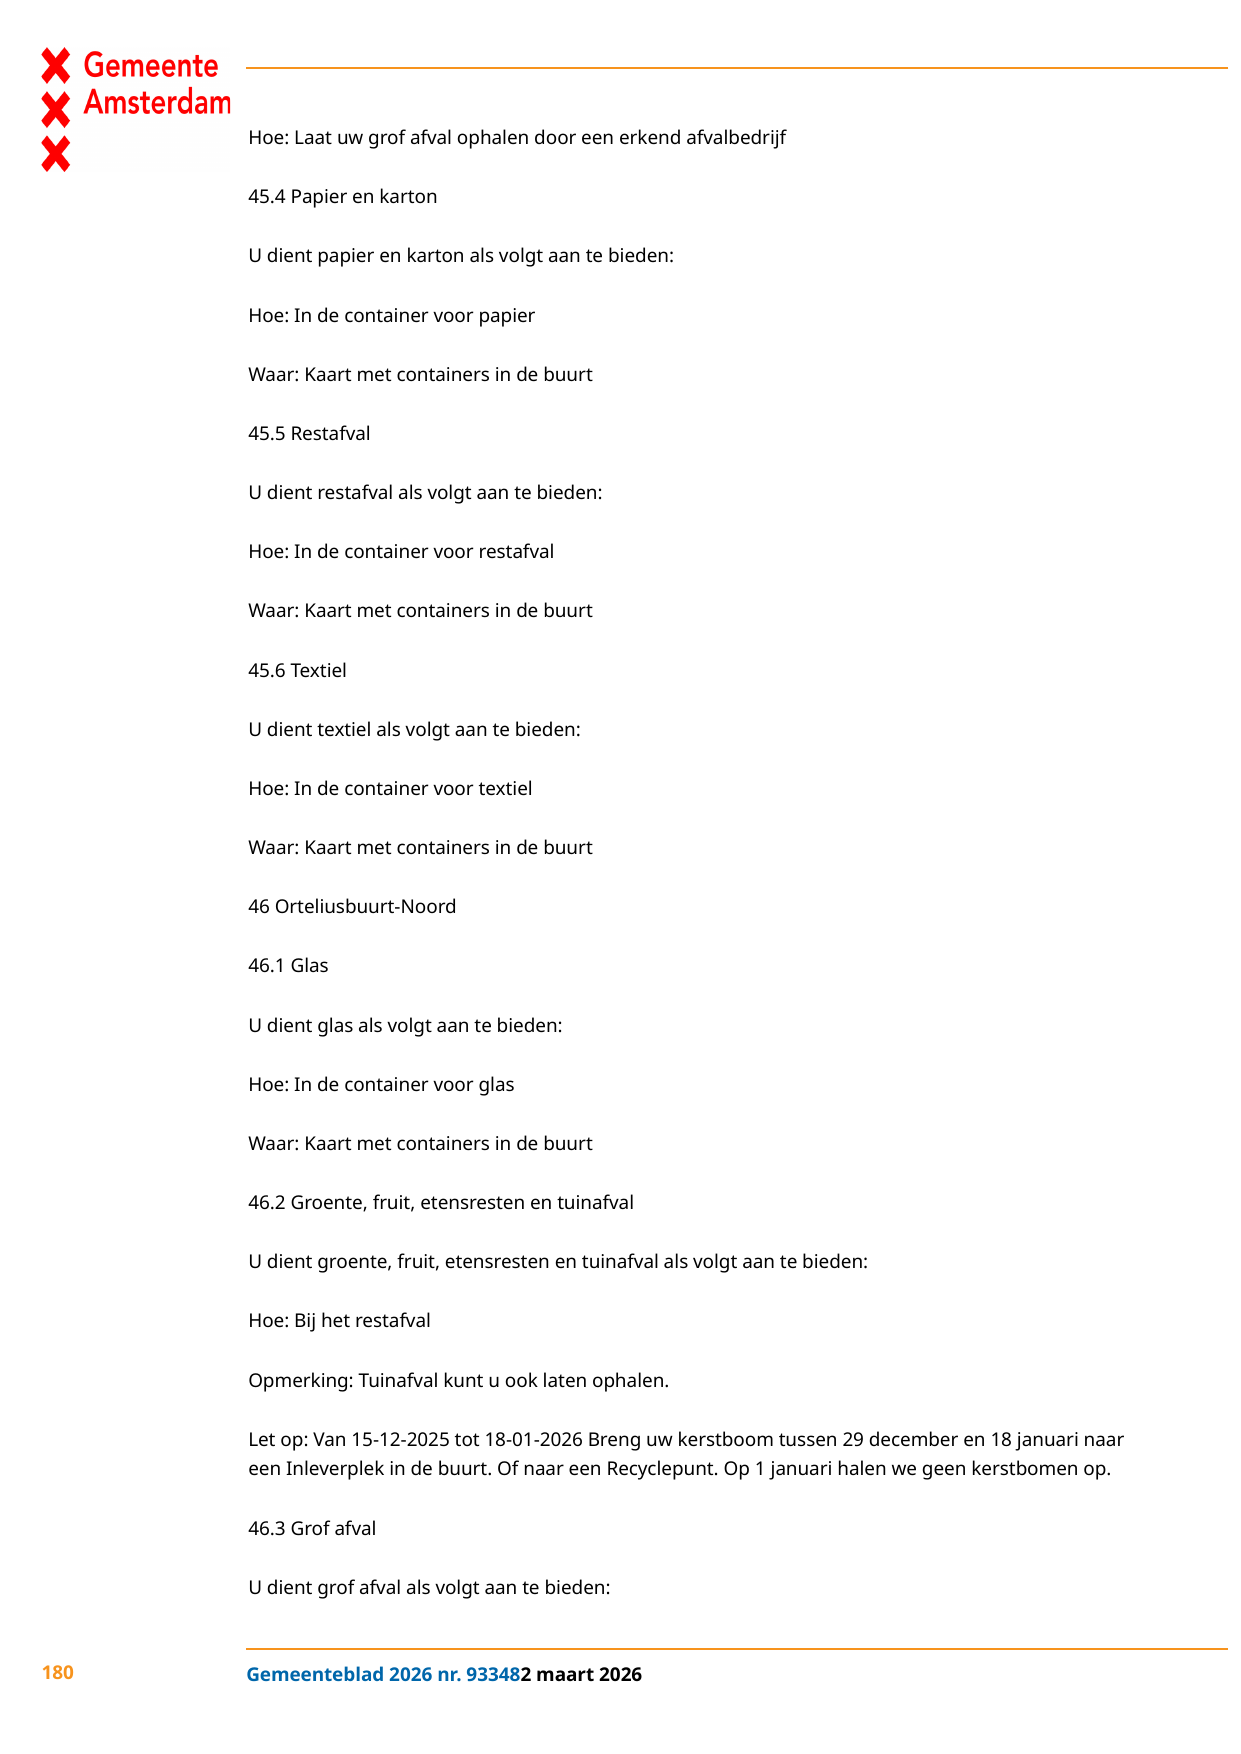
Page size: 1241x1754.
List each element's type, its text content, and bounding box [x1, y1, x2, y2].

picture [41, 47, 231, 172]
text U dient grof afval als volgt aan te bieden: [248, 1574, 1152, 1600]
text U dient groente, fruit, etensresten en tuinafval als volgt aan te bieden: [248, 1248, 1152, 1274]
text U dient restafval als volgt aan te bieden: [248, 479, 1152, 505]
text 46.3 Grof afval [248, 1515, 1152, 1541]
text 46 Orteliusbuurt-Noord [248, 893, 1152, 919]
text U dient glas als volgt aan te bieden: [248, 1012, 1152, 1038]
text 45.6 Textiel [248, 657, 1152, 683]
text Hoe: In de container voor papier [248, 302, 1152, 328]
text Waar: Kaart met containers in de buurt [248, 834, 1152, 860]
text Opmerking: Tuinafval kunt u ook laten ophalen. [248, 1367, 1152, 1393]
text Let op: Van 15-12-2025 tot 18-01-2026 Breng uw kerstboom tussen 29 december en 18 januari naar een Inleverplek in de buurt. Of naar een Recyclepunt. Op 1 januari halen we geen kerstbomen op. [248, 1426, 1152, 1481]
text Waar: Kaart met containers in de buurt [248, 361, 1152, 387]
text 46.1 Glas [248, 953, 1152, 978]
text U dient papier en karton als volgt aan te bieden: [248, 243, 1152, 268]
text 45.4 Papier en karton [248, 183, 1152, 209]
text Hoe: Laat uw grof afval ophalen door een erkend afvalbedrijf [248, 124, 1152, 150]
text Hoe: In de container voor glas [248, 1071, 1152, 1097]
text Waar: Kaart met containers in de buurt [248, 598, 1152, 623]
text Hoe: In de container voor restafval [248, 538, 1152, 564]
text Waar: Kaart met containers in de buurt [248, 1130, 1152, 1156]
text 46.2 Groente, fruit, etensresten en tuinafval [248, 1189, 1152, 1215]
text 45.5 Restafval [248, 420, 1152, 446]
text Hoe: In de container voor textiel [248, 775, 1152, 801]
text U dient textiel als volgt aan te bieden: [248, 716, 1152, 742]
text Hoe: Bij het restafval [248, 1308, 1152, 1333]
